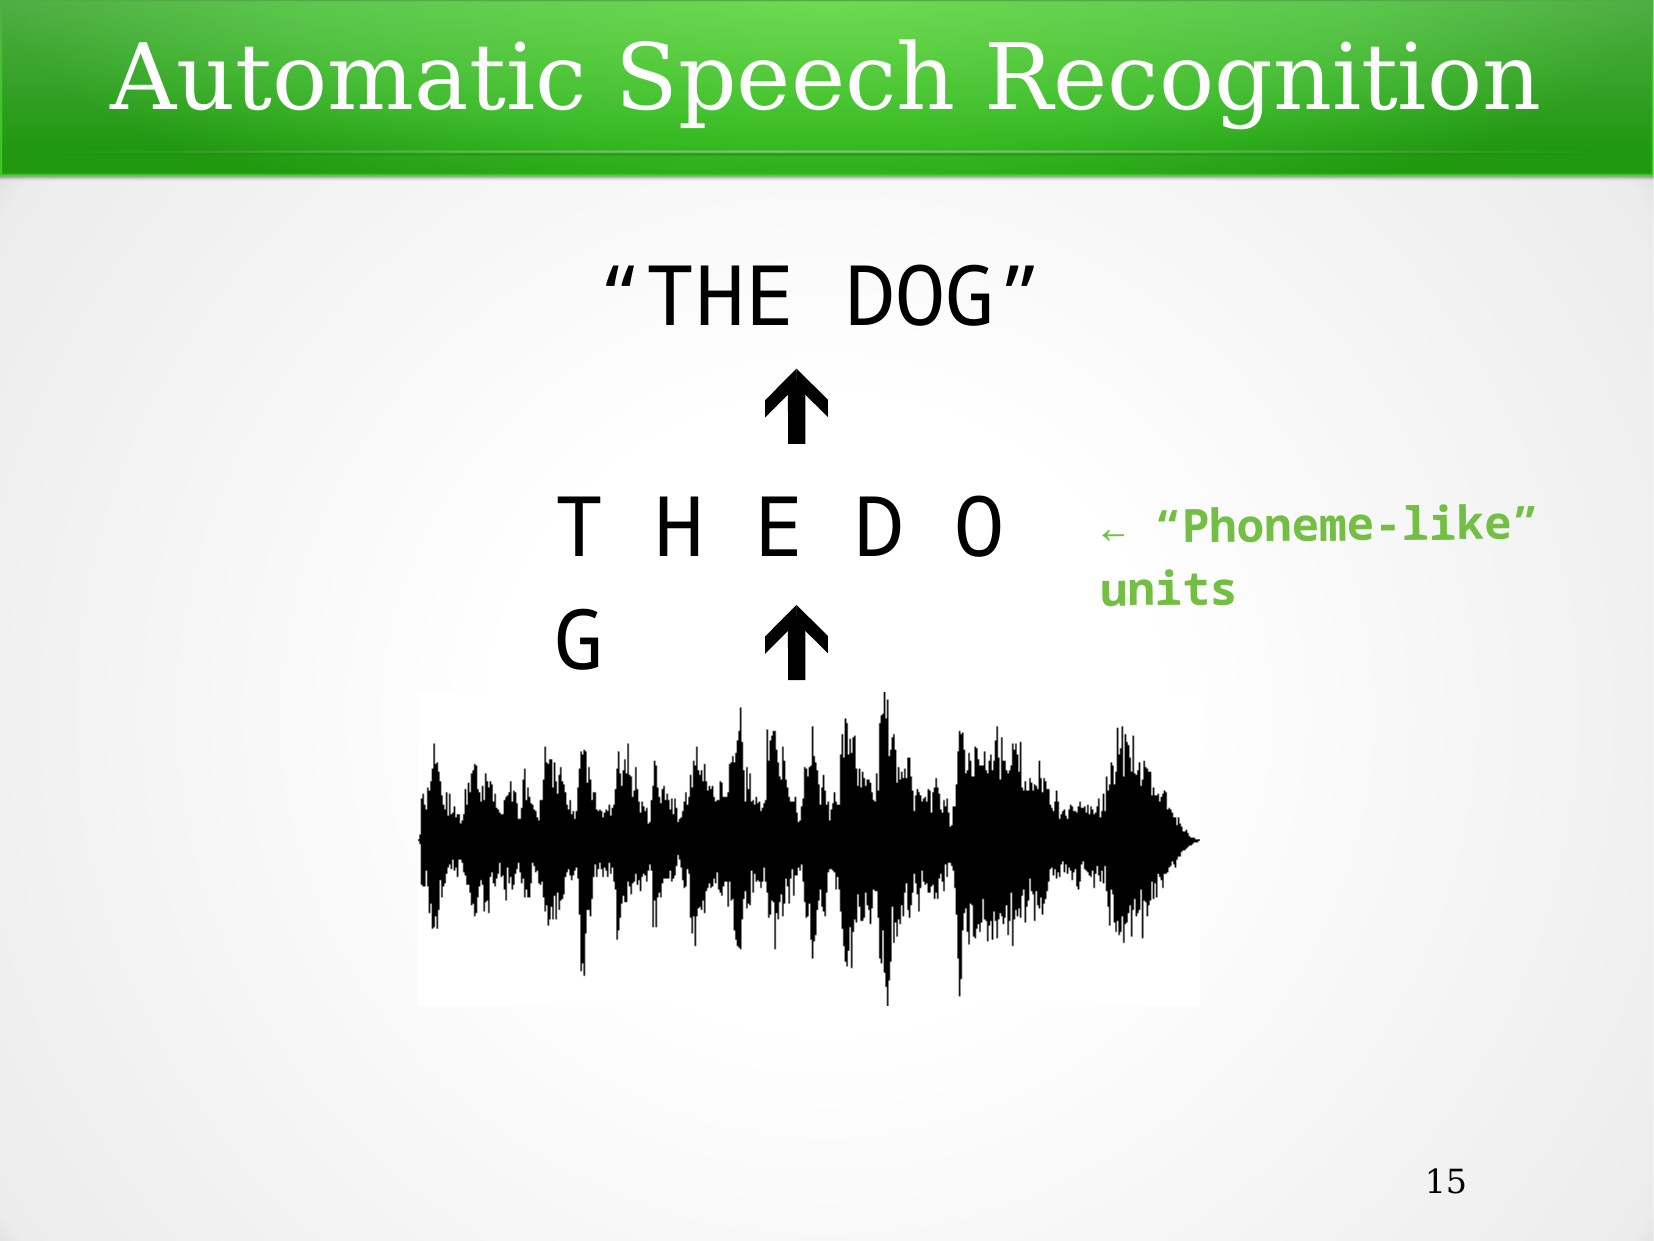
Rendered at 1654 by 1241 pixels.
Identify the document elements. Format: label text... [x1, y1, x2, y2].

title Automatic Speech Recognition [82, 11, 1571, 154]
text_box T H E D O G [539, 459, 1080, 586]
text_box “THE DOG” [580, 229, 1121, 356]
picture [0, 0, 1654, 1241]
text_box ← “Phoneme-like” units [1084, 480, 1654, 814]
